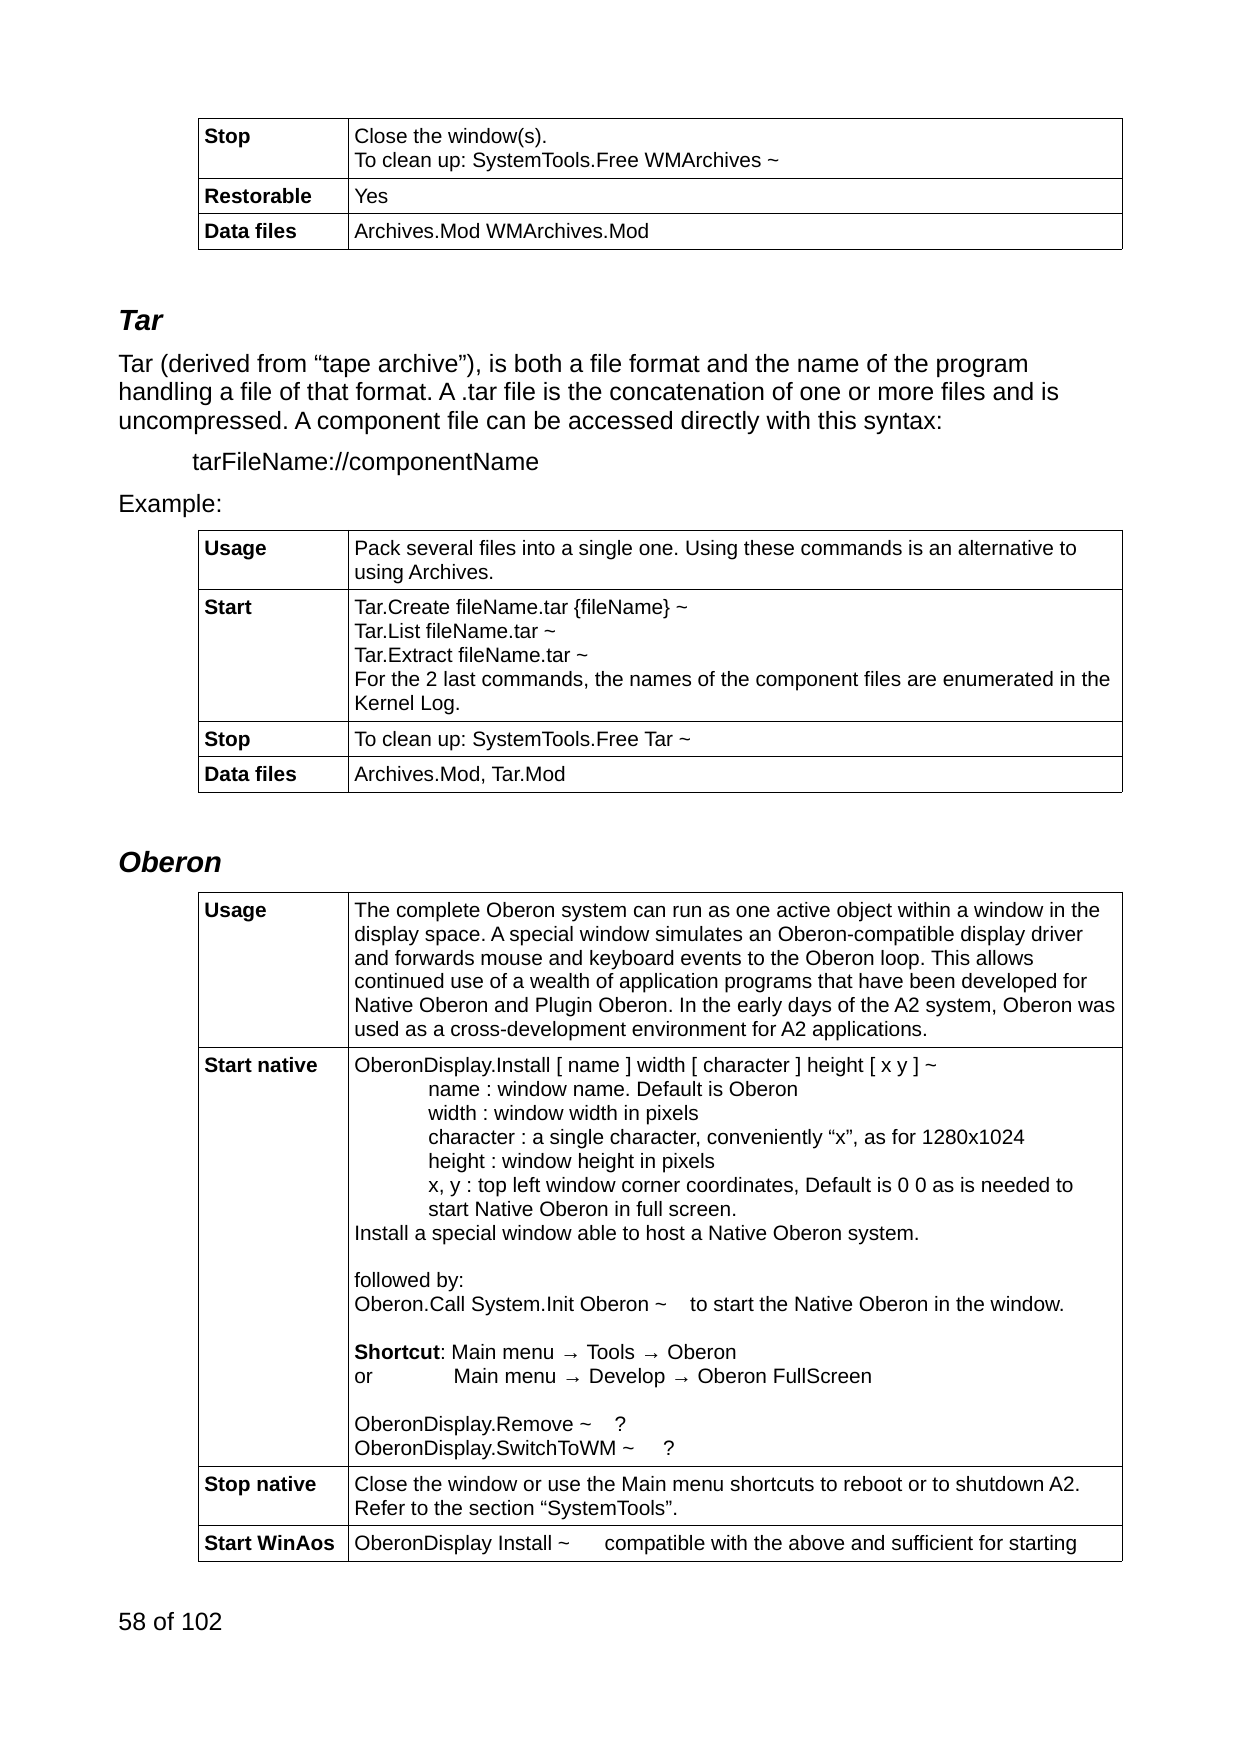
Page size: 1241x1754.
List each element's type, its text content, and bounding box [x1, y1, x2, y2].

table_cell Data files [199, 214, 348, 249]
table_cell Close the window(s). To clean up: SystemTools.Free WMArchives ~ [349, 119, 1122, 178]
subtitle Oberon [118, 846, 1122, 879]
text Tar (derived from “tape archive”), is both a file format and the name of the program handling a file of that format. A .tar file is the concatenation of one or more files and is uncompressed. A component file can be accessed directly with this syntax: [118, 348, 1122, 435]
table_cell Archives.Mod, Tar.Mod [349, 757, 1122, 792]
table_cell OberonDisplay Install ~ compatible with the above and sufficient for starting [349, 1526, 1122, 1561]
table_cell Start [199, 590, 348, 721]
table_cell Restorable [199, 179, 348, 213]
table_header Usage [199, 893, 348, 1047]
table_cell Archives.Mod WMArchives.Mod [349, 214, 1122, 249]
table_cell Stop [199, 119, 348, 178]
table_cell To clean up: SystemTools.Free Tar ~ [349, 722, 1122, 756]
table_cell Tar.Create fileName.tar {fileName} ~ Tar.List fileName.tar ~ Tar.Extract fileName.tar ~ For the 2 last commands, the names of the component files are enumerated in the Kernel Log. [349, 590, 1122, 721]
table_cell Start WinAos [199, 1526, 348, 1561]
table_cell Stop [199, 722, 348, 756]
subtitle Tar [118, 302, 1122, 336]
table_cell Start native [199, 1048, 348, 1466]
table_header Pack several files into a single one. Using these commands is an alternative to using Archives. [349, 531, 1122, 589]
table_cell Stop native [199, 1467, 348, 1525]
table_cell OberonDisplay.Install [ name ] width [ character ] height [ x y ] ~ name : window name. Default is Oberon width : window width in pixels character : a single character, conveniently “x”, as for 1280x1024 height : window height in pixels x, y : top left window corner coordinates, Default is 0 0 as is needed to start Native Oberon in full screen. Install a special window able to host a Native Oberon system. followed by: Oberon.Call System.Init Oberon ~ to start the Native Oberon in the window. Shortcut: Main menu → Tools → Oberon or Main menu → Develop → Oberon FullScreen OberonDisplay.Remove ~ ? OberonDisplay.SwitchToWM ~ ? [349, 1048, 1122, 1466]
table_cell Close the window or use the Main menu shortcuts to reboot or to shutdown A2. Refer to the section “SystemTools”. [349, 1467, 1122, 1525]
text Example: [118, 488, 1122, 517]
table_cell Yes [349, 179, 1122, 213]
text tarFileName://componentName [118, 447, 1122, 476]
table_header Usage [199, 531, 348, 589]
table_header The complete Oberon system can run as one active object within a window in the display space. A special window simulates an Oberon-compatible display driver and forwards mouse and keyboard events to the Oberon loop. This allows continued use of a wealth of application programs that have been developed for Native Oberon and Plugin Oberon. In the early days of the A2 system, Oberon was used as a cross-development environment for A2 applications. [349, 893, 1122, 1047]
table_cell Data files [199, 757, 348, 792]
